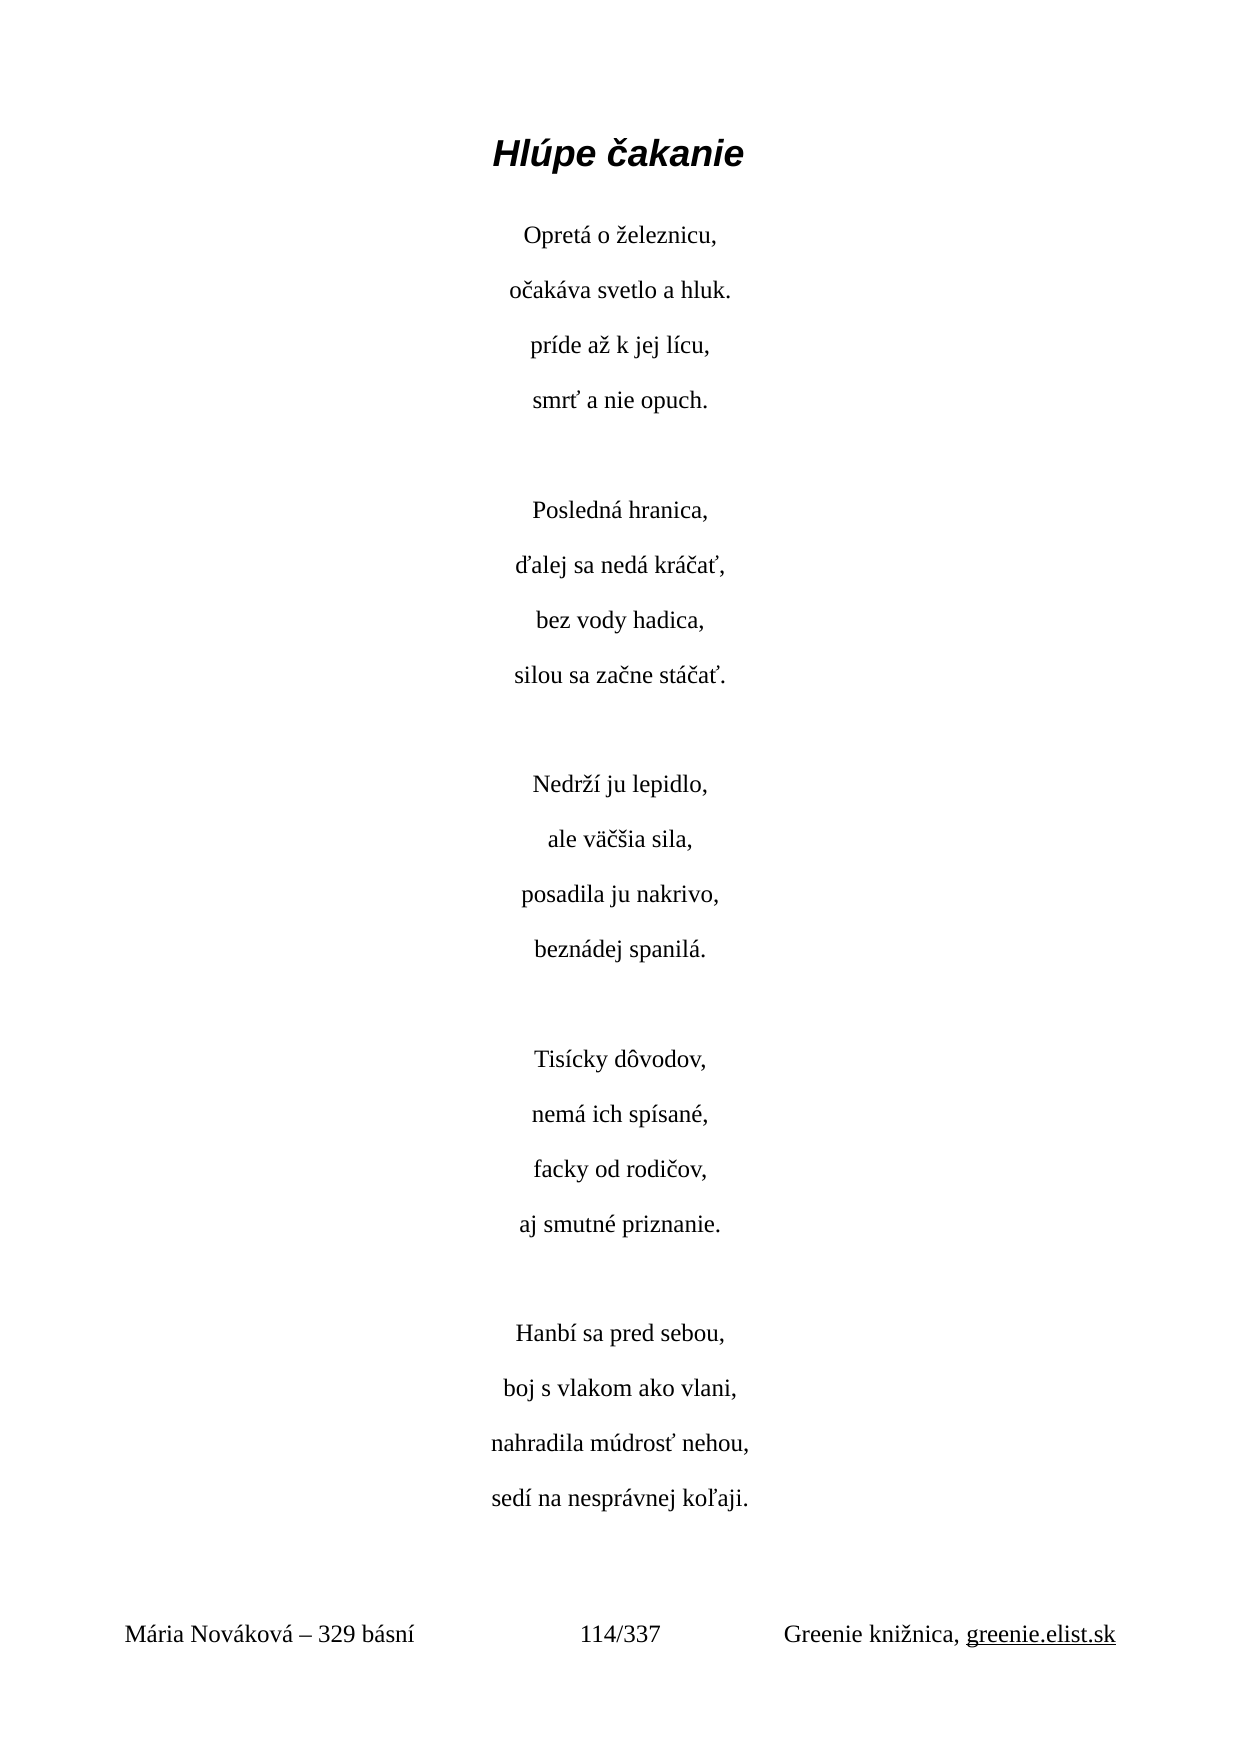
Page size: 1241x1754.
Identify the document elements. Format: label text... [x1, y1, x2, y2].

subtitle Hlúpe čakanie [106, 131, 1134, 174]
text Tisícky dôvodov, [106, 1044, 1134, 1073]
text bez vody hadica, [106, 605, 1134, 633]
text Nedrží ju lepidlo, [106, 769, 1134, 798]
text nahradila múdrosť nehou, [106, 1428, 1134, 1457]
text Hanbí sa pred sebou, [106, 1318, 1134, 1347]
text posadila ju nakrivo, [106, 879, 1134, 908]
text boj s vlakom ako vlani, [106, 1373, 1134, 1402]
text silou sa začne stáčať. [106, 660, 1134, 688]
text facky od rodičov, [106, 1154, 1134, 1182]
text sedí na nesprávnej koľaji. [106, 1483, 1134, 1512]
text očakáva svetlo a hluk. [106, 275, 1134, 304]
text aj smutné priznanie. [106, 1209, 1134, 1237]
text beznádej spanilá. [106, 934, 1134, 963]
text príde až k jej lícu, [106, 330, 1134, 359]
text nemá ich spísané, [106, 1099, 1134, 1128]
text Opretá o železnicu, [106, 221, 1134, 249]
text ďalej sa nedá kráčať, [106, 550, 1134, 579]
text Posledná hranica, [106, 495, 1134, 524]
text ale väčšia sila, [106, 824, 1134, 853]
text smrť a nie opuch. [106, 385, 1134, 414]
